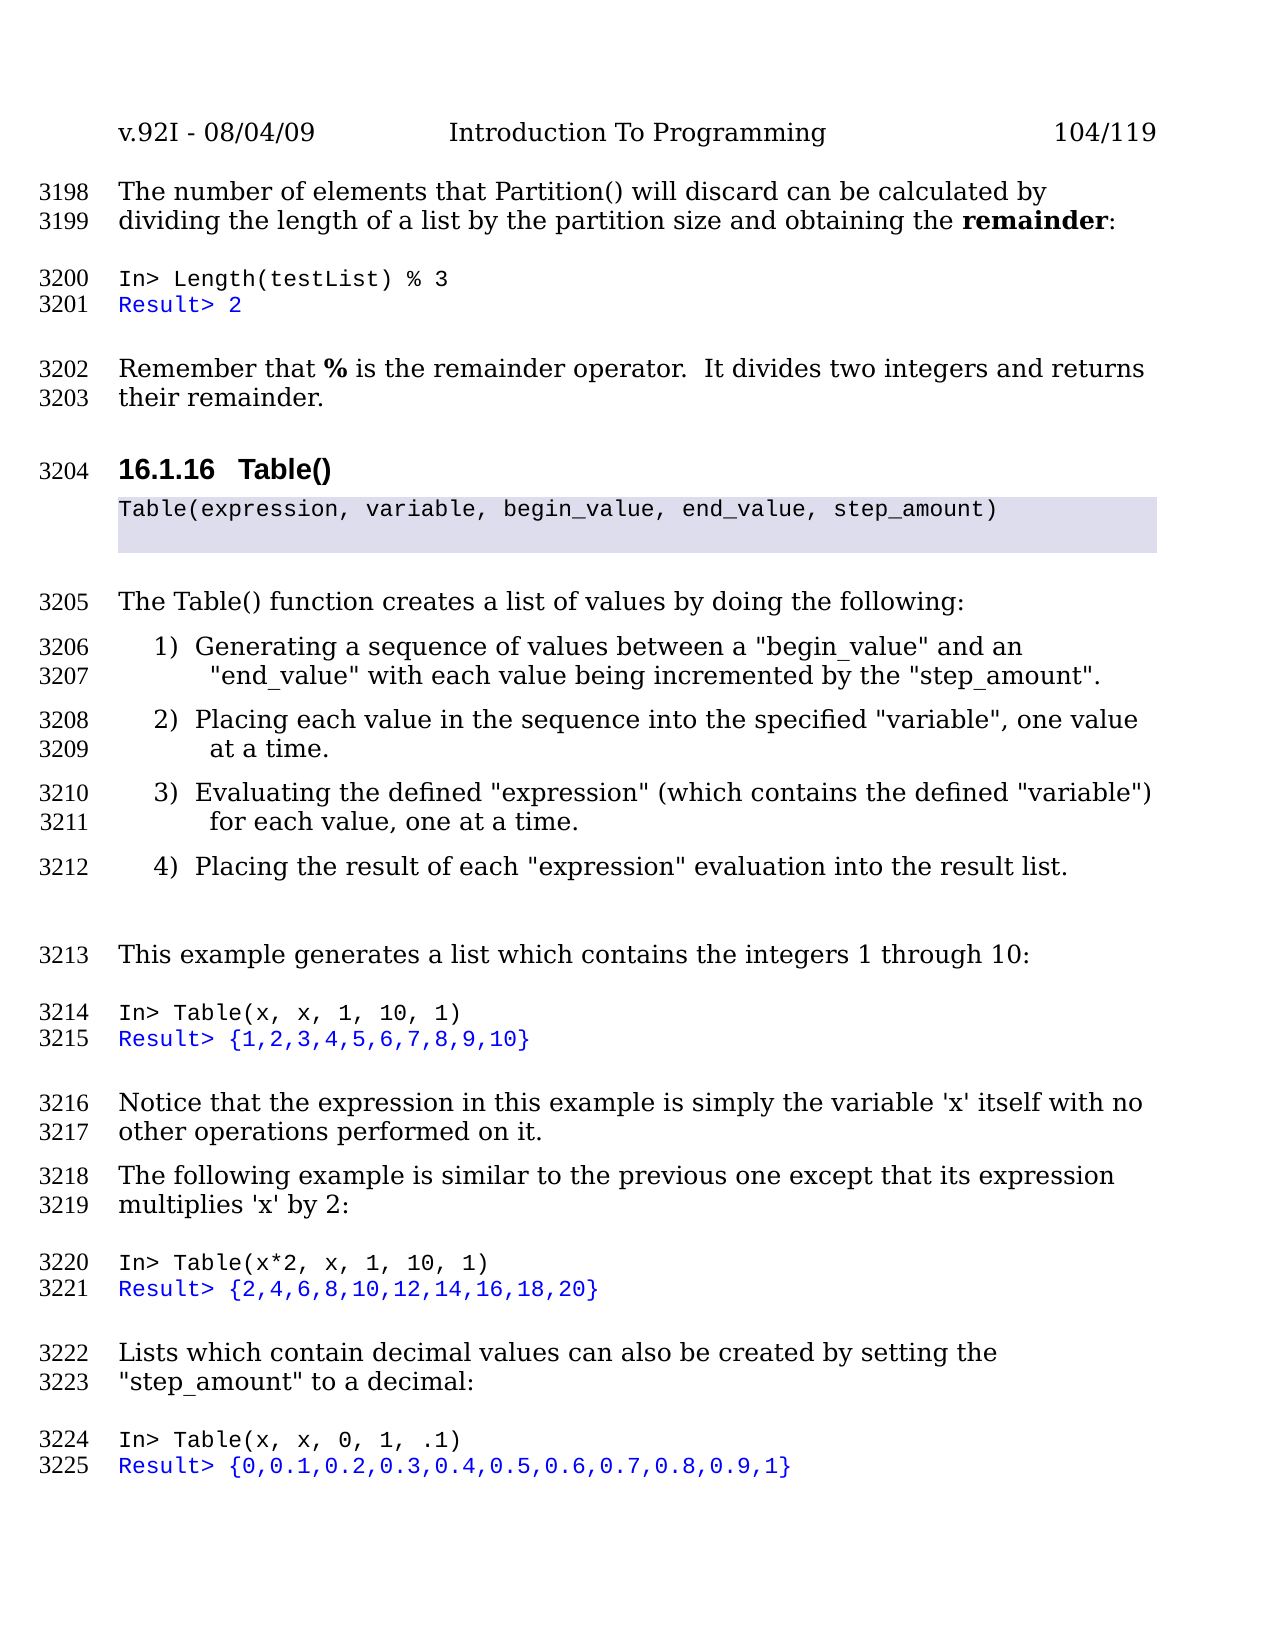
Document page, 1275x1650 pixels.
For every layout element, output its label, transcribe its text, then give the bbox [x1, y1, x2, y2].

text 3) Evaluating the defined "expression" (which contains the defined "variable") for each value, one at a time. [153, 778, 1157, 837]
text The following example is similar to the previous one except that its expression multiplies 'x' by 2: [118, 1161, 1157, 1219]
text Result> 2 [118, 293, 1157, 319]
table_header Table(expression, variable, begin_value, end_value, step_amount) [118, 497, 1157, 553]
text 4) Placing the result of each "expression" evaluation into the result list. [153, 852, 1157, 881]
text Result> {1,2,3,4,5,6,7,8,9,10} [118, 1027, 1157, 1053]
text Result> {2,4,6,8,10,12,14,16,18,20} [118, 1277, 1157, 1303]
text 1) Generating a sequence of values between a "begin_value" and an "end_value" with each value being incremented by the "step_amount". [153, 632, 1157, 690]
text In> Table(x, x, 0, 1, .1) [118, 1429, 1157, 1454]
text In> Table(x*2, x, 1, 10, 1) [118, 1252, 1157, 1277]
text 2) Placing each value in the sequence into the specified "variable", one value at a time. [153, 705, 1157, 763]
text The Table() function creates a list of values by doing the following: [118, 587, 1157, 617]
text In> Table(x, x, 1, 10, 1) [118, 1001, 1157, 1027]
text Lists which contain decimal values can also be created by setting the "step_amount" to a decimal: [118, 1338, 1157, 1397]
subtitle Table() [118, 452, 1157, 485]
text Notice that the expression in this example is simply the variable 'x' itself with no other operations performed on it. [118, 1088, 1157, 1146]
text This example generates a list which contains the integers 1 through 10: [118, 940, 1157, 969]
text Result> {0,0.1,0.2,0.3,0.4,0.5,0.6,0.7,0.8,0.9,1} [118, 1454, 1157, 1481]
text The number of elements that Partition() will discard can be calculated by dividing the length of a list by the partition size and obtaining the remainder: [118, 177, 1157, 235]
text Remember that % is the remainder operator. It divides two integers and returns their remainder. [118, 354, 1157, 413]
text In> Length(testList) % 3 [118, 267, 1157, 293]
